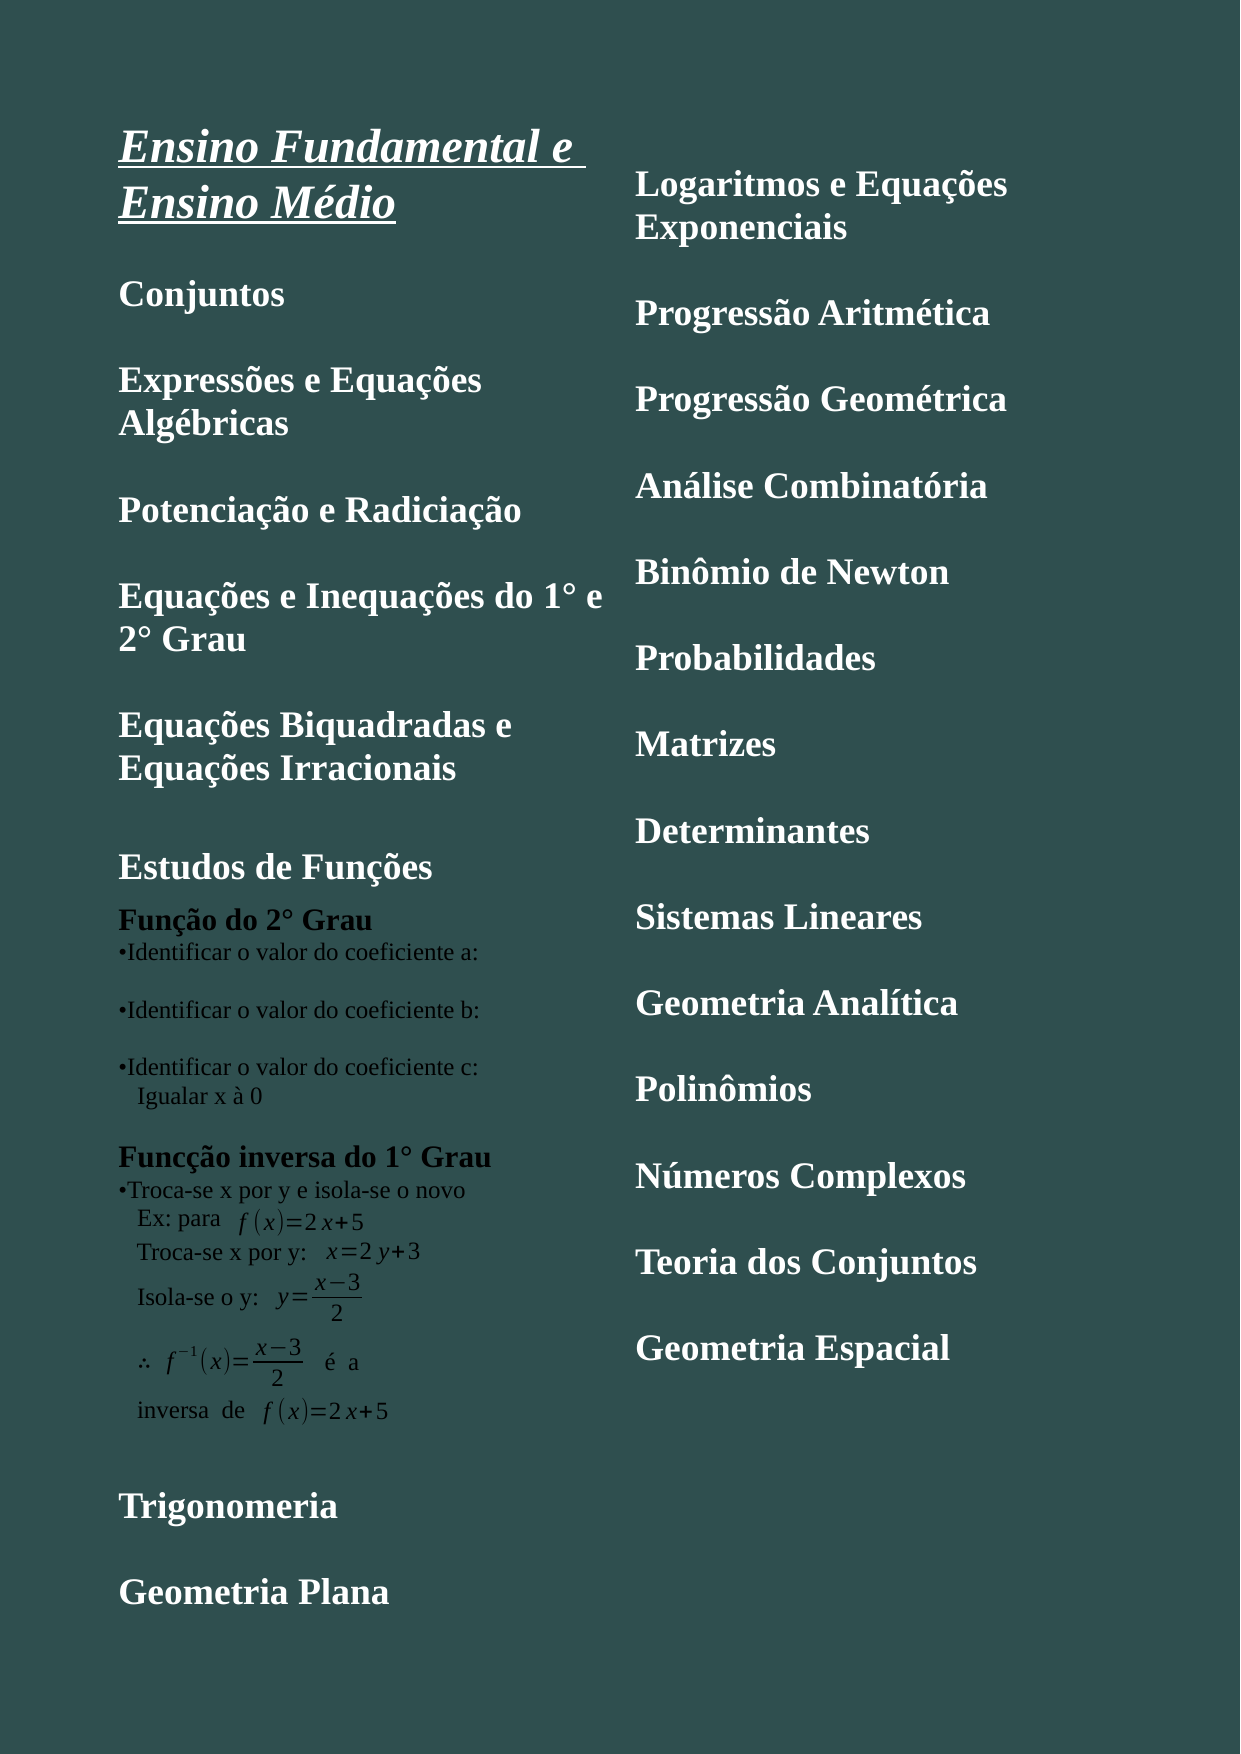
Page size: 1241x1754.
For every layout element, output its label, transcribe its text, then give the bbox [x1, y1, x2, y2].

text Função do 2° Grau [118, 902, 605, 937]
text Expressões e Equações Algébricas [118, 358, 605, 444]
text Progressão Geométrica [635, 377, 1122, 420]
text Geometria Espacial [635, 1326, 1122, 1369]
text Geometria Plana [118, 1569, 605, 1612]
text Conjuntos [118, 271, 605, 314]
text Sistemas Lineares [635, 894, 1122, 937]
text Probabilidades [635, 636, 1122, 679]
text Trigonomeria [118, 1483, 605, 1526]
text Isola-se o y: [118, 1266, 605, 1330]
text •Identificar o valor do coeficiente c: [118, 1052, 605, 1081]
text •Identificar o valor do coeficiente a: [118, 937, 605, 966]
text Números Complexos [635, 1153, 1122, 1196]
text Matrizes [635, 722, 1122, 765]
text Funcção inversa do 1° Grau [118, 1139, 605, 1175]
text Ensino Fundamental e Ensino Médio [118, 118, 605, 228]
text •Identificar o valor do coeficiente b: [118, 995, 605, 1024]
text Polinômios [635, 1067, 1122, 1110]
text Binômio de Newton [635, 549, 1122, 592]
text Troca-se x por y: [118, 1237, 605, 1266]
text Progressão Aritmética [635, 291, 1122, 334]
text Geometria Analítica [635, 981, 1122, 1024]
text Teoria dos Conjuntos [635, 1239, 1122, 1282]
text •Troca-se x por y e isola-se o novo [118, 1175, 605, 1203]
text Ex: para [118, 1203, 605, 1237]
text Igualar x à 0 [118, 1081, 605, 1110]
text Logaritmos e Equações Exponenciais [635, 161, 1122, 247]
text Equações e Inequações do 1° e 2° Grau [118, 573, 605, 659]
text Equações Biquadradas e Equações Irracionais [118, 703, 605, 789]
text ∴ é a [118, 1330, 605, 1395]
text inversa de [118, 1395, 605, 1426]
text Determinantes [635, 808, 1122, 851]
text Potenciação e Radiciação [118, 487, 605, 530]
text Estudos de Funções [118, 844, 605, 887]
text Análise Combinatória [635, 463, 1122, 506]
